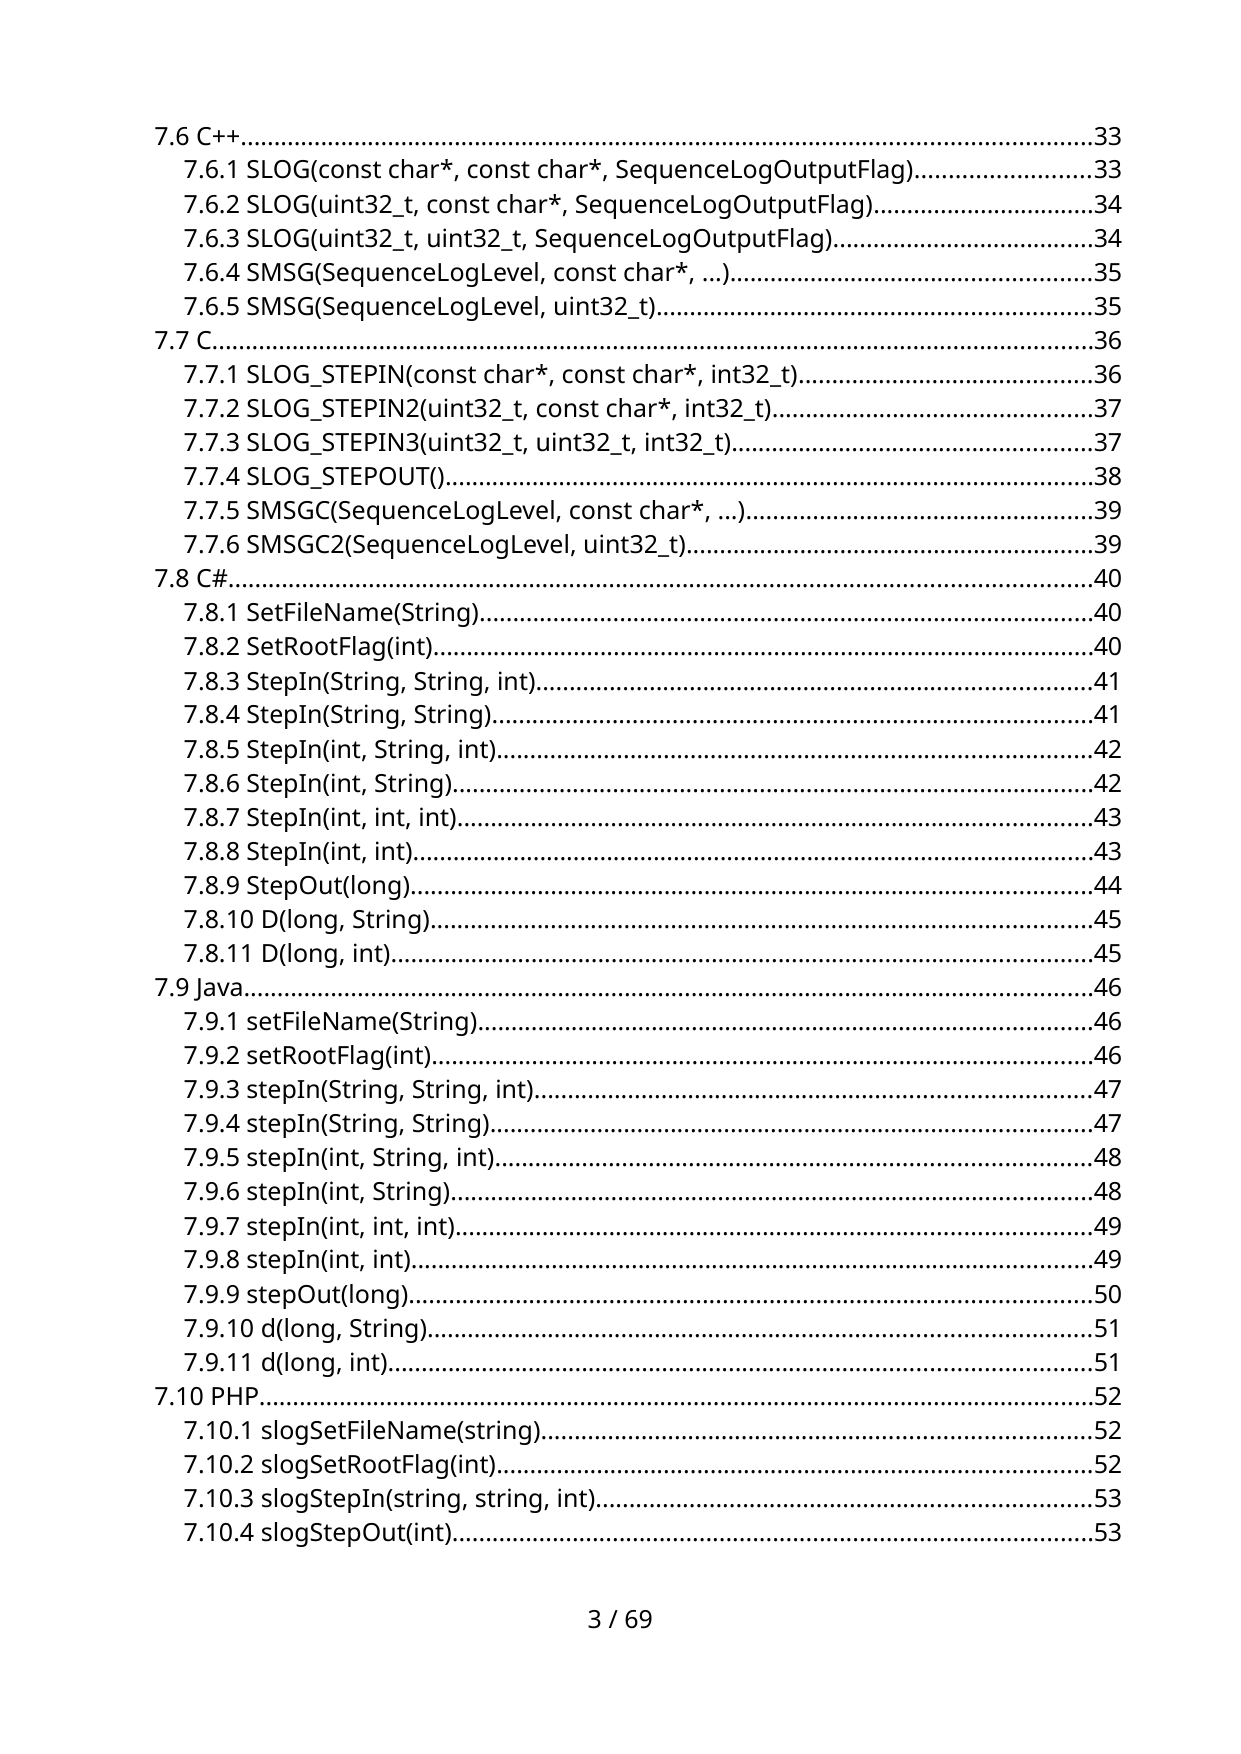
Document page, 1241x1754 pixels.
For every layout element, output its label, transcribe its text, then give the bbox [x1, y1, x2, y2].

text 7.9.11 d(long, int) 51 [177, 1344, 1122, 1378]
text 7.8 C# 40 [148, 561, 1122, 595]
text 7.9.3 stepIn(String, String, int) 47 [177, 1072, 1122, 1106]
text 7.9.2 setRootFlag(int) 46 [177, 1038, 1122, 1072]
text 7.10.3 slogStepIn(string, string, int) 53 [177, 1481, 1122, 1515]
text 7.9.4 stepIn(String, String) 47 [177, 1106, 1122, 1140]
text 7.6.3 SLOG(uint32_t, uint32_t, SequenceLogOutputFlag) 34 [177, 220, 1122, 254]
text 7.6.4 SMSG(SequenceLogLevel, const char*, ...) 35 [177, 254, 1122, 288]
text 7.7.4 SLOG_STEPOUT() 38 [177, 459, 1122, 493]
text 7.9.10 d(long, String) 51 [177, 1310, 1122, 1344]
text 7.6.5 SMSG(SequenceLogLevel, uint32_t) 35 [177, 288, 1122, 322]
text 7.9.1 setFileName(String) 46 [177, 1004, 1122, 1038]
text 7.7 C 36 [148, 322, 1122, 357]
text 7.8.7 StepIn(int, int, int) 43 [177, 799, 1122, 833]
text 7.9 Java 46 [148, 970, 1122, 1004]
text 7.10 PHP 52 [148, 1378, 1122, 1412]
text 7.6.2 SLOG(uint32_t, const char*, SequenceLogOutputFlag) 34 [177, 186, 1122, 220]
text 7.7.6 SMSGC2(SequenceLogLevel, uint32_t) 39 [177, 527, 1122, 561]
text 7.8.3 StepIn(String, String, int) 41 [177, 663, 1122, 697]
text 7.7.5 SMSGC(SequenceLogLevel, const char*, ...) 39 [177, 493, 1122, 527]
text 7.8.1 SetFileName(String) 40 [177, 595, 1122, 629]
text 7.8.10 D(long, String) 45 [177, 902, 1122, 936]
text 7.9.7 stepIn(int, int, int) 49 [177, 1208, 1122, 1242]
text 7.7.2 SLOG_STEPIN2(uint32_t, const char*, int32_t) 37 [177, 391, 1122, 425]
text 7.9.9 stepOut(long) 50 [177, 1276, 1122, 1310]
text 7.9.5 stepIn(int, String, int) 48 [177, 1140, 1122, 1174]
text 7.8.2 SetRootFlag(int) 40 [177, 629, 1122, 663]
text 7.6 C++ 33 [148, 118, 1122, 152]
text 7.8.4 StepIn(String, String) 41 [177, 697, 1122, 731]
text 7.10.1 slogSetFileName(string) 52 [177, 1412, 1122, 1447]
text 7.7.1 SLOG_STEPIN(const char*, const char*, int32_t) 36 [177, 357, 1122, 391]
text 7.8.5 StepIn(int, String, int) 42 [177, 731, 1122, 765]
text 7.8.8 StepIn(int, int) 43 [177, 833, 1122, 867]
text 7.8.11 D(long, int) 45 [177, 936, 1122, 970]
text 7.8.6 StepIn(int, String) 42 [177, 765, 1122, 799]
text 7.9.6 stepIn(int, String) 48 [177, 1174, 1122, 1208]
text 7.9.8 stepIn(int, int) 49 [177, 1242, 1122, 1276]
text 7.10.2 slogSetRootFlag(int) 52 [177, 1447, 1122, 1481]
text 7.6.1 SLOG(const char*, const char*, SequenceLogOutputFlag) 33 [177, 152, 1122, 186]
text 7.10.4 slogStepOut(int) 53 [177, 1515, 1122, 1549]
text 7.7.3 SLOG_STEPIN3(uint32_t, uint32_t, int32_t) 37 [177, 425, 1122, 459]
text 7.8.9 StepOut(long) 44 [177, 867, 1122, 902]
